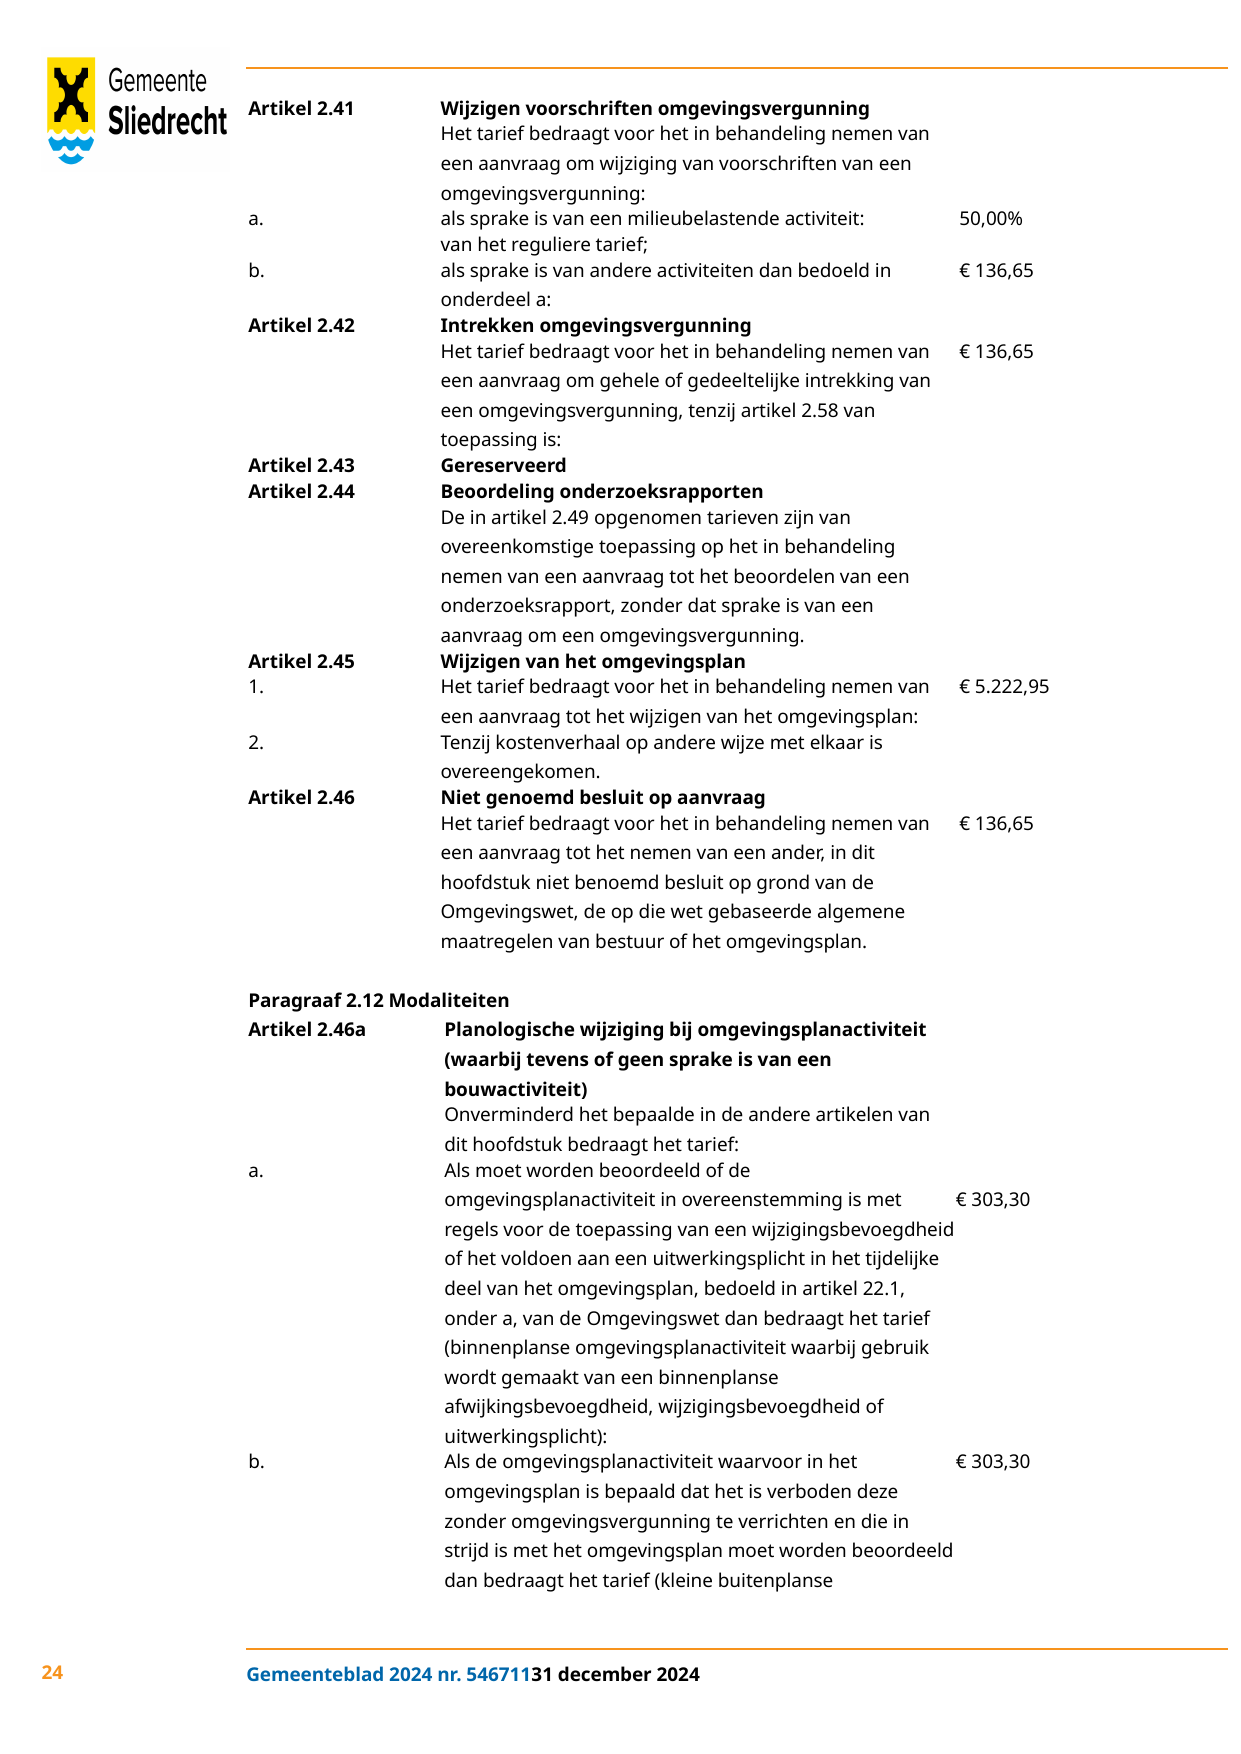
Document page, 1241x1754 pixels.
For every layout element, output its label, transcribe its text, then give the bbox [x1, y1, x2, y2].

table_header Planologische wijziging bij omgevingsplanactiviteit (waarbij tevens of geen sprake is van een bouwactiviteit) [444, 1017, 956, 1101]
table_cell als sprake is van een milieubelastende activiteit: [440, 205, 959, 231]
table_cell a. [248, 1157, 444, 1449]
table_cell [959, 453, 1152, 478]
table_cell Het tarief bedraagt voor het in behandeling nemen van een aanvraag tot het nemen van een ander, in dit hoofdstuk niet benoemd besluit op grond van de Omgevingswet, de op die wet gebaseerde algemene maatregelen van bestuur of het omgevingsplan. [440, 810, 959, 954]
table_cell b. [248, 257, 440, 312]
table_cell [959, 729, 1152, 784]
table_cell 50,00% [959, 205, 1152, 231]
table_cell Artikel 2.44 [248, 478, 440, 504]
table_cell [959, 231, 1152, 257]
table_cell Artikel 2.43 [248, 453, 440, 478]
table_cell 1. [248, 674, 440, 729]
table_cell Artikel 2.41 [248, 95, 440, 121]
table_cell Wijzigen voorschriften omgevingsvergunning [440, 95, 959, 121]
table_cell Artikel 2.42 [248, 312, 440, 338]
text Paragraaf 2.12 Modaliteiten [248, 987, 1152, 1013]
table_header Artikel 2.46a [248, 1017, 444, 1101]
table_cell € 303,30 [956, 1449, 1152, 1593]
table_cell [959, 121, 1152, 205]
table_cell [248, 1101, 444, 1157]
table_cell € 5.222,95 [959, 674, 1152, 729]
table_cell [248, 231, 440, 257]
table_cell Wijzigen van het omgevingsplan [440, 648, 959, 674]
table_cell [248, 121, 440, 205]
table_cell [959, 648, 1152, 674]
table_cell [248, 810, 440, 954]
table_cell De in artikel 2.49 opgenomen tarieven zijn van overeenkomstige toepassing op het in behandeling nemen van een aanvraag tot het beoordelen van een onderzoeksrapport, zonder dat sprake is van een aanvraag om een omgevingsvergunning. [440, 504, 959, 648]
table_cell Beoordeling onderzoeksrapporten [440, 478, 959, 504]
table_cell Het tarief bedraagt voor het in behandeling nemen van een aanvraag om gehele of gedeeltelijke intrekking van een omgevingsvergunning, tenzij artikel 2.58 van toepassing is: [440, 338, 959, 452]
table_cell Tenzij kostenverhaal op andere wijze met elkaar is overeengekomen. [440, 729, 959, 784]
table_cell Als moet worden beoordeeld of de omgevingsplanactiviteit in overeenstemming is met regels voor de toepassing van een wijzigingsbevoegdheid of het voldoen aan een uitwerkingsplicht in het tijdelijke deel van het omgevingsplan, bedoeld in artikel 22.1, onder a, van de Omgevingswet dan bedraagt het tarief (binnenplanse omgevingsplanactiviteit waarbij gebruik wordt gemaakt van een binnenplanse afwijkingsbevoegdheid, wijzigingsbevoegdheid of uitwerkingsplicht): [444, 1157, 956, 1449]
table_cell € 136,65 [959, 810, 1152, 954]
table_cell € 303,30 [956, 1157, 1152, 1449]
table_cell a. [248, 205, 440, 231]
table_cell [248, 504, 440, 648]
table_cell Artikel 2.46 [248, 784, 440, 810]
table_cell [959, 312, 1152, 338]
table_cell [248, 338, 440, 452]
table_cell Intrekken omgevingsvergunning [440, 312, 959, 338]
table_cell € 136,65 [959, 338, 1152, 452]
table_cell van het reguliere tarief; [440, 231, 959, 257]
table_cell € 136,65 [959, 257, 1152, 312]
table_cell Niet genoemd besluit op aanvraag [440, 784, 959, 810]
table_cell Het tarief bedraagt voor het in behandeling nemen van een aanvraag tot het wijzigen van het omgevingsplan: [440, 674, 959, 729]
table_cell Gereserveerd [440, 453, 959, 478]
table_cell [959, 95, 1152, 121]
picture [41, 47, 231, 172]
table_cell [956, 1101, 1152, 1157]
table_cell Als de omgevingsplanactiviteit waarvoor in het omgevingsplan is bepaald dat het is verboden deze zonder omgevingsvergunning te verrichten en die in strijd is met het omgevingsplan moet worden beoordeeld dan bedraagt het tarief (kleine buitenplanse [444, 1449, 956, 1593]
table_header [956, 1017, 1152, 1101]
table_cell Het tarief bedraagt voor het in behandeling nemen van een aanvraag om wijziging van voorschriften van een omgevingsvergunning: [440, 121, 959, 205]
table_cell [959, 784, 1152, 810]
table_cell als sprake is van andere activiteiten dan bedoeld in onderdeel a: [440, 257, 959, 312]
table_cell b. [248, 1449, 444, 1593]
table_cell [959, 504, 1152, 648]
table_cell Onverminderd het bepaalde in de andere artikelen van dit hoofdstuk bedraagt het tarief: [444, 1101, 956, 1157]
table_cell [959, 478, 1152, 504]
table_cell 2. [248, 729, 440, 784]
table_cell Artikel 2.45 [248, 648, 440, 674]
